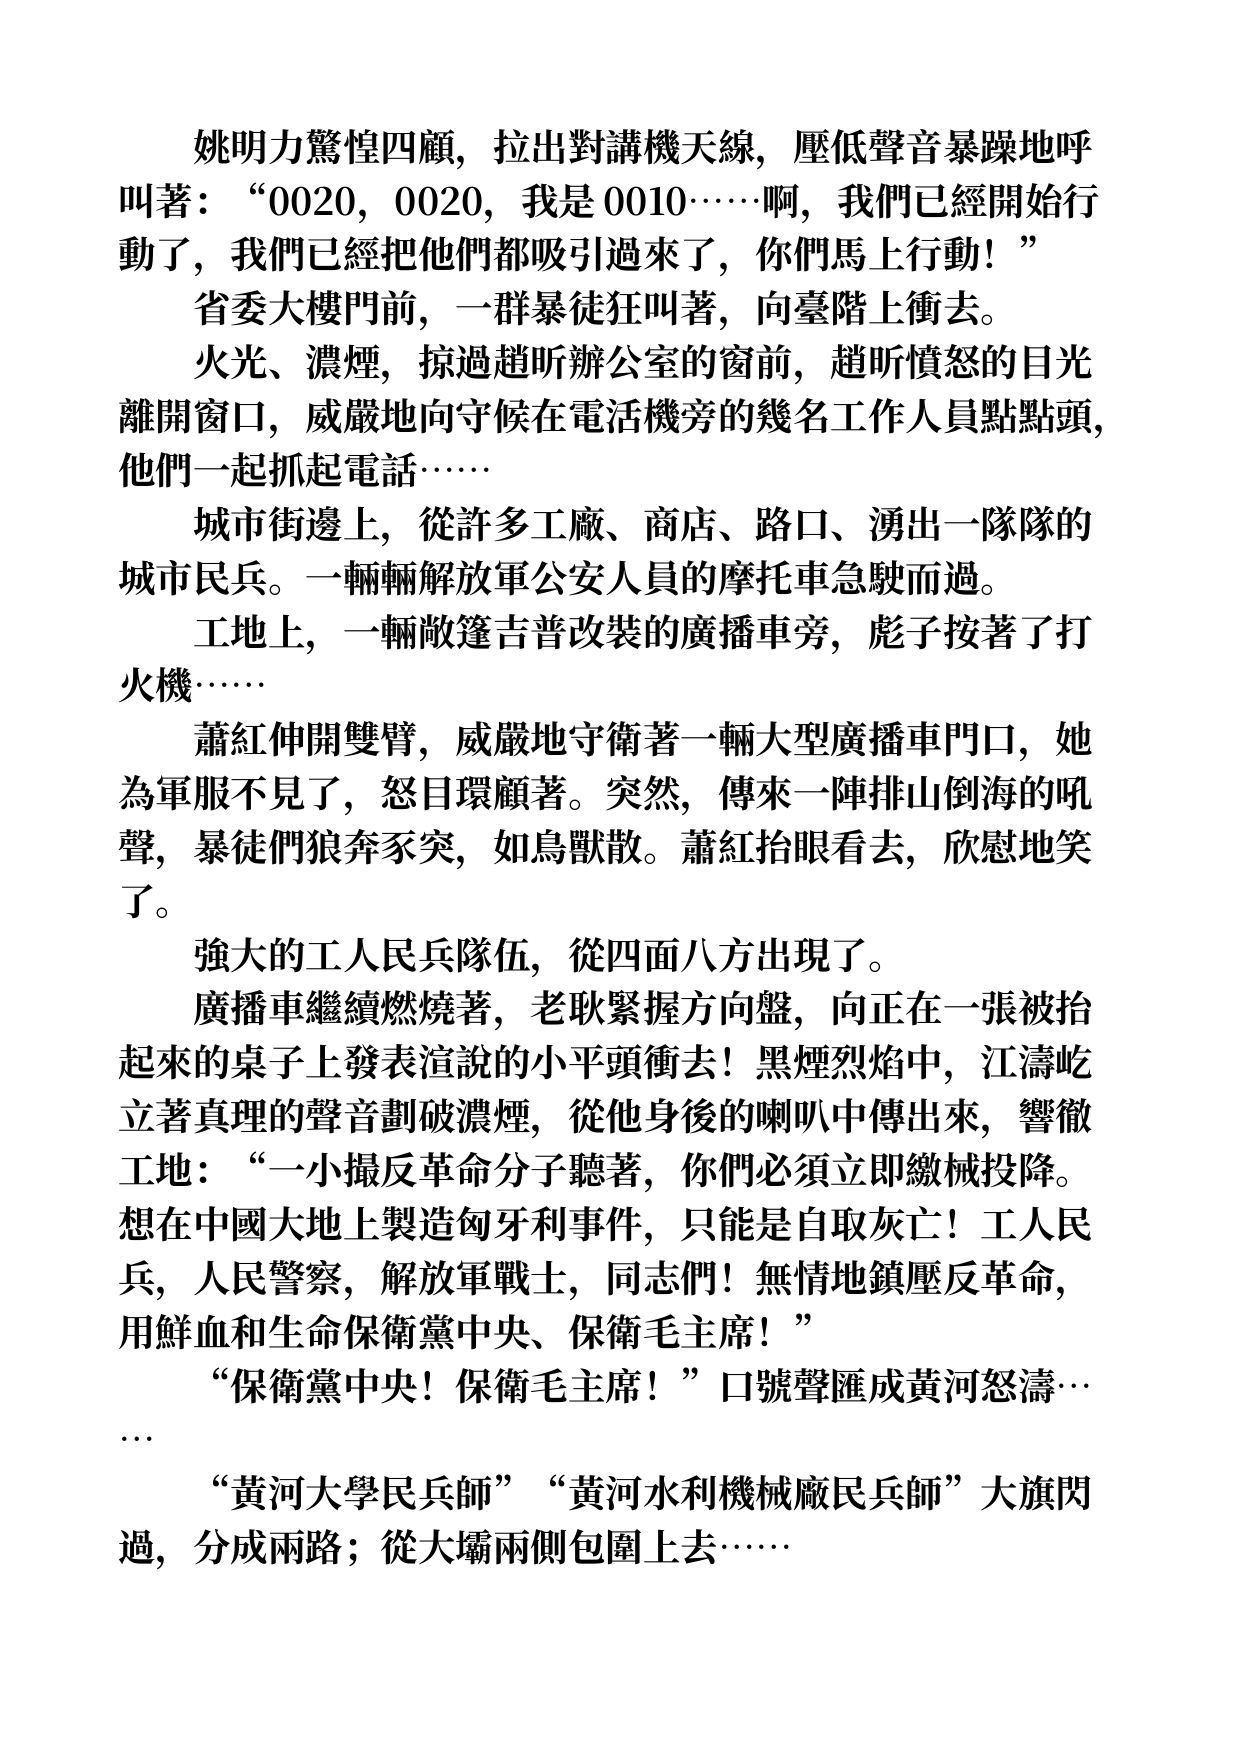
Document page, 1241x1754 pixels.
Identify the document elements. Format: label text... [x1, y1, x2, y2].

text “保衛黨中央！保衛毛主席！”口號聲匯成黃河怒濤…… [118, 1357, 1122, 1464]
text 姚明力驚惶四顧，拉出對講機天線，壓低聲音暴躁地呼叫著：“0020，0020，我是0010……啊，我們已經開始行動了，我們已經把他們都吸引過來了，你們馬上行動！” [118, 118, 1122, 280]
text 城市街邊上，從許多工廠、商店、路口、湧出一隊隊的城市民兵。一輛輛解放軍公安人員的摩托車急駛而過。 [118, 495, 1122, 603]
text 省委大樓門前，一群暴徒狂叫著，向臺階上衝去。 [118, 280, 1122, 333]
text 強大的工人民兵隊伍，從四面八方出現了。 [118, 926, 1122, 980]
text 廣播車繼續燃燒著，老耿緊握方向盤，向正在一張被抬起來的桌子上發表渲說的小平頭衝去！黑煙烈焰中，江濤屹立著真理的聲音劃破濃煙，從他身後的喇叭中傳出來，響徹工地：“一小撮反革命分子聽著，你們必須立即繳械投降。想在中國大地上製造匈牙利事件，只能是自取灰亡！工人民兵，人民警察，解放軍戰士，同志們！無情地鎮壓反革命，用鮮血和生命保衛黨中央、保衛毛主席！” [118, 980, 1122, 1357]
text 蕭紅伸開雙臂，威嚴地守衛著一輛大型廣播車門口，她為軍服不見了，怒目環顧著。突然，傳來一陣排山倒海的吼聲，暴徒們狼奔豕突，如鳥獸散。蕭紅抬眼看去，欣慰地笑了。 [118, 711, 1122, 926]
text “黃河大學民兵師”“黃河水利機械廠民兵師”大旗閃過，分成兩路；從大壩兩側包圍上去…… [118, 1464, 1122, 1572]
text 工地上，一輛敞篷吉普改裝的廣播車旁，彪子按著了打火機…… [118, 603, 1122, 711]
text 火光、濃煙，掠過趙昕辦公室的窗前，趙昕憤怒的目光離開窗口，威嚴地向守候在電活機旁的幾名工作人員點點頭，他們一起抓起電話…… [118, 333, 1122, 495]
